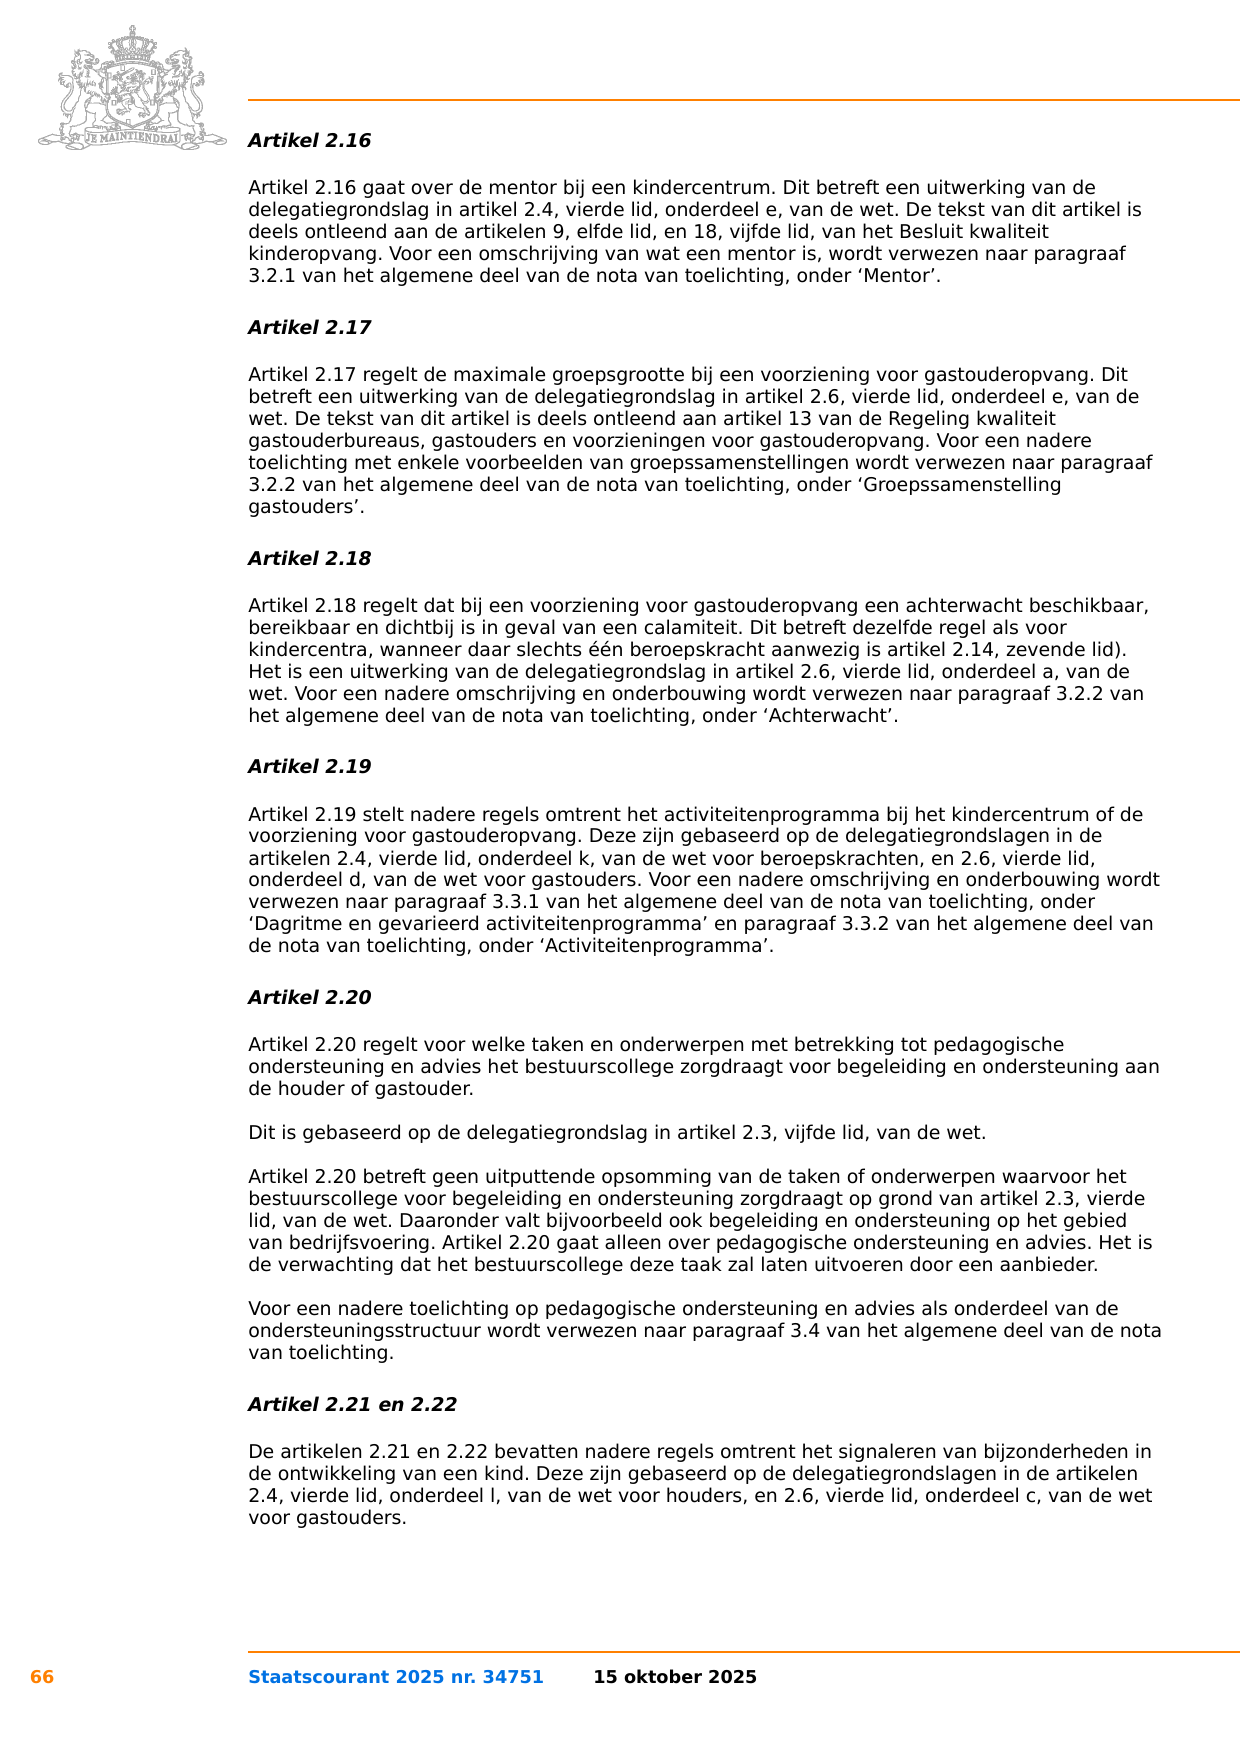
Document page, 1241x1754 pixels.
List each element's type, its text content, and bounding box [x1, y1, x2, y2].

text Dit is gebaseerd op de delegatiegrondslag in artikel 2.3, vijfde lid, van de wet. [248, 1122, 1163, 1144]
subtitle Artikel 2.19 [248, 756, 1163, 778]
subtitle Artikel 2.20 [248, 987, 1163, 1009]
subtitle Artikel 2.16 [248, 130, 1163, 152]
subtitle Artikel 2.18 [248, 548, 1163, 569]
text Artikel 2.20 betreft geen uitputtende opsomming van de taken of onderwerpen waarvoor het bestuurscollege voor begeleiding en ondersteuning zorgdraagt op grond van artikel 2.3, vierde lid, van de wet. Daaronder valt bijvoorbeeld ook begeleiding en ondersteuning op het gebied van bedrijfsvoering. Artikel 2.20 gaat alleen over pedagogische ondersteuning en advies. Het is de verwachting dat het bestuurscollege deze taak zal laten uitvoeren door een aanbieder. [248, 1166, 1163, 1276]
picture [38, 25, 227, 150]
text Artikel 2.18 regelt dat bij een voorziening voor gastouderopvang een achterwacht beschikbaar, bereikbaar en dichtbij is in geval van een calamiteit. Dit betreft dezelfde regel als voor kindercentra, wanneer daar slechts één beroepskracht aanwezig is artikel 2.14, zevende lid). Het is een uitwerking van de delegatiegrondslag in artikel 2.6, vierde lid, onderdeel a, van de wet. Voor een nadere omschrijving en onderbouwing wordt verwezen naar paragraaf 3.2.2 van het algemene deel van de nota van toelichting, onder ‘Achterwacht’. [248, 594, 1163, 726]
subtitle Artikel 2.17 [248, 317, 1163, 339]
text Artikel 2.19 stelt nadere regels omtrent het activiteitenprogramma bij het kindercentrum of de voorziening voor gastouderopvang. Deze zijn gebaseerd op de delegatiegrondslagen in de artikelen 2.4, vierde lid, onderdeel k, van de wet voor beroepskrachten, en 2.6, vierde lid, onderdeel d, van de wet voor gastouders. Voor een nadere omschrijving en onderbouwing wordt verwezen naar paragraaf 3.3.1 van het algemene deel van de nota van toelichting, onder ‘Dagritme en gevarieerd activiteitenprogramma’ en paragraaf 3.3.2 van het algemene deel van de nota van toelichting, onder ‘Activiteitenprogramma’. [248, 803, 1163, 957]
text Voor een nadere toelichting op pedagogische ondersteuning en advies als onderdeel van de ondersteuningsstructuur wordt verwezen naar paragraaf 3.4 van het algemene deel van de nota van toelichting. [248, 1298, 1163, 1364]
subtitle Artikel 2.21 en 2.22 [248, 1394, 1163, 1416]
text Artikel 2.20 regelt voor welke taken en onderwerpen met betrekking tot pedagogische ondersteuning en advies het bestuurscollege zorgdraagt voor begeleiding en ondersteuning aan de houder of gastouder. [248, 1034, 1163, 1100]
text Artikel 2.16 gaat over de mentor bij een kindercentrum. Dit betreft een uitwerking van de delegatiegrondslag in artikel 2.4, vierde lid, onderdeel e, van de wet. De tekst van dit artikel is deels ontleend aan de artikelen 9, elfde lid, en 18, vijfde lid, van het Besluit kwaliteit kinderopvang. Voor een omschrijving van wat een mentor is, wordt verwezen naar paragraaf 3.2.1 van het algemene deel van de nota van toelichting, onder ‘Mentor’. [248, 177, 1163, 287]
text Artikel 2.17 regelt de maximale groepsgrootte bij een voorziening voor gastouderopvang. Dit betreft een uitwerking van de delegatiegrondslag in artikel 2.6, vierde lid, onderdeel e, van de wet. De tekst van dit artikel is deels ontleend aan artikel 13 van de Regeling kwaliteit gastouderbureaus, gastouders en voorzieningen voor gastouderopvang. Voor een nadere toelichting met enkele voorbeelden van groepssamenstellingen wordt verwezen naar paragraaf 3.2.2 van het algemene deel van de nota van toelichting, onder ‘Groepssamenstelling gastouders’. [248, 364, 1163, 518]
text De artikelen 2.21 en 2.22 bevatten nadere regels omtrent het signaleren van bijzonderheden in de ontwikkeling van een kind. Deze zijn gebaseerd op de delegatiegrondslagen in de artikelen 2.4, vierde lid, onderdeel l, van de wet voor houders, en 2.6, vierde lid, onderdeel c, van de wet voor gastouders. [248, 1441, 1163, 1528]
